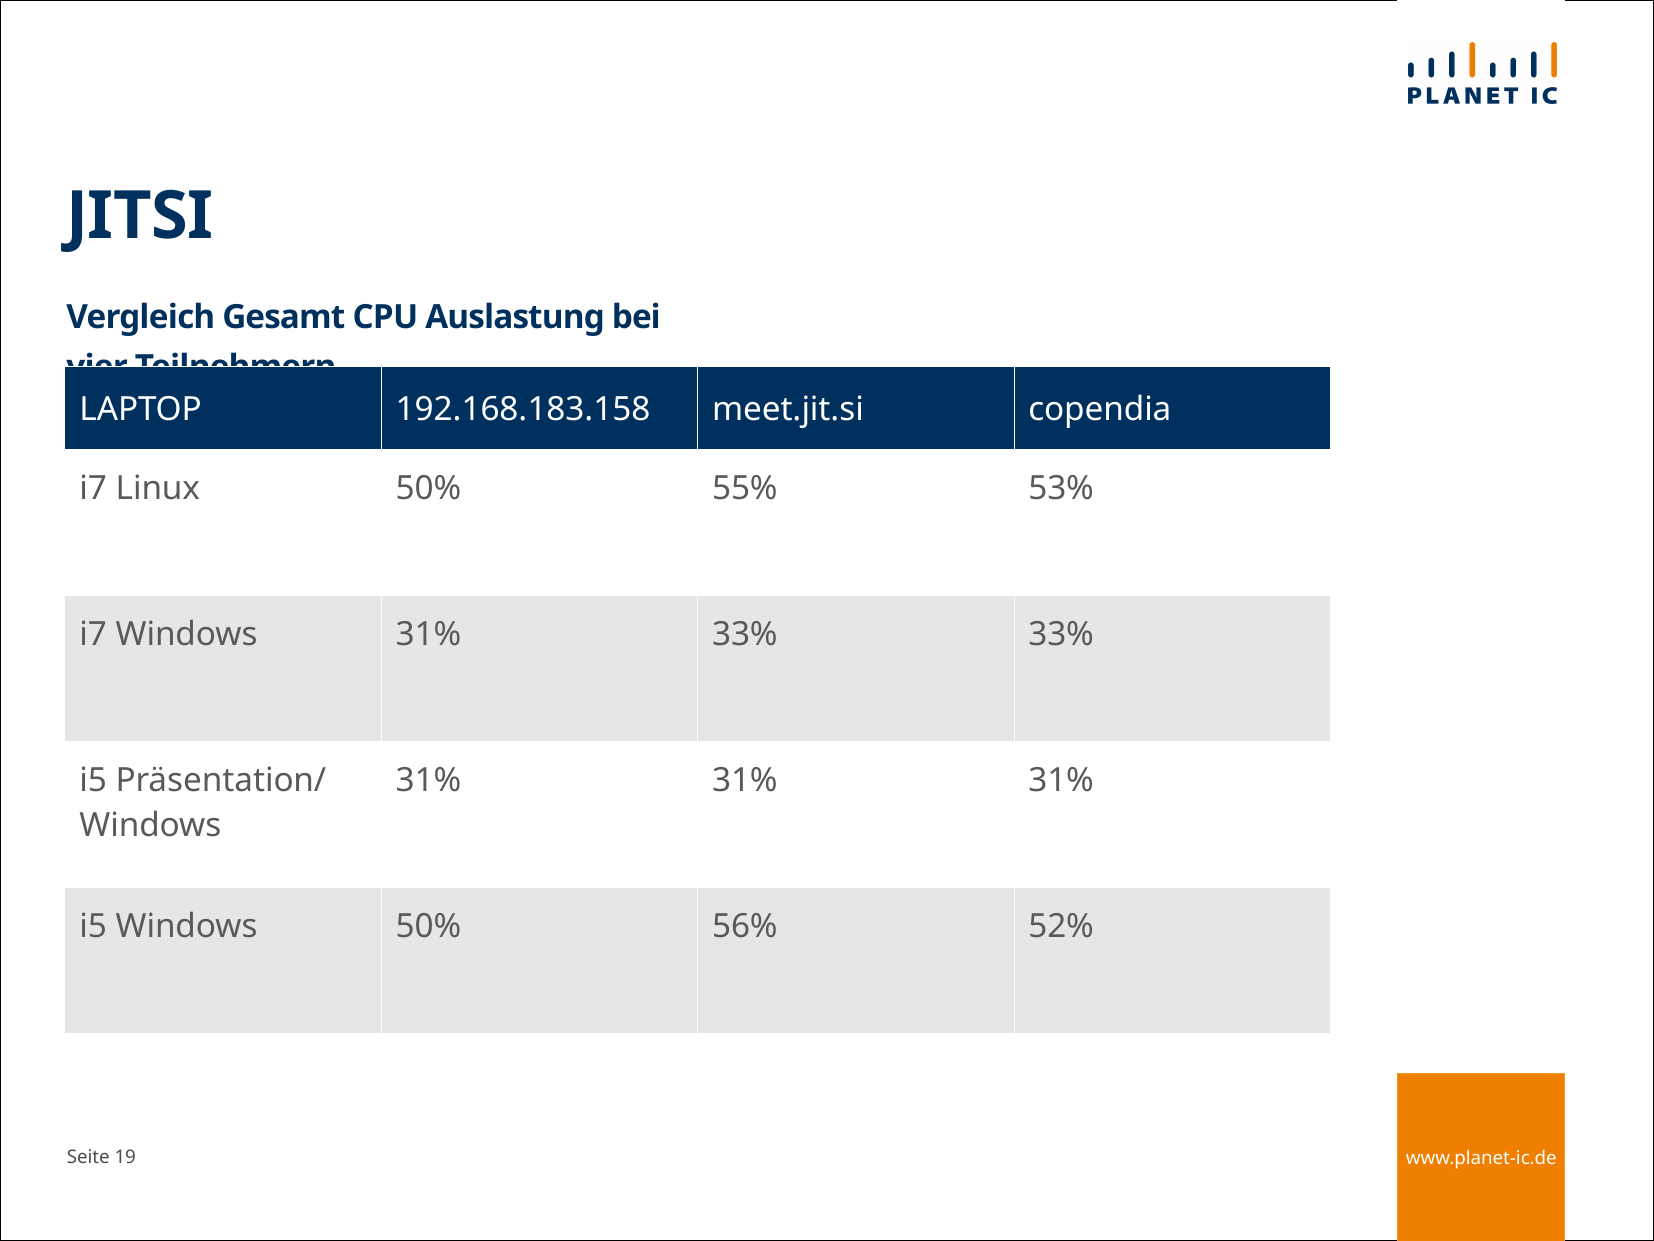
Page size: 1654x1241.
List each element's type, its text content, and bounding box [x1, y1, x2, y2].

picture [1408, 42, 1557, 104]
table_cell i7 Linux [65, 450, 381, 595]
table_cell 53% [1015, 450, 1330, 595]
table_cell 52% [1015, 888, 1330, 1033]
table_cell 31% [698, 742, 1014, 887]
table_cell i7 Windows [65, 596, 381, 741]
table_cell 33% [1015, 596, 1330, 741]
table_cell 33% [698, 596, 1014, 741]
table_cell 31% [1015, 742, 1330, 887]
table_cell 56% [698, 888, 1014, 1033]
table_cell i5 Windows [65, 888, 381, 1033]
table_header meet.jit.si [698, 367, 1014, 449]
text_box Vergleich Gesamt CPU Auslastung bei vier Teilnehmern [66, 288, 669, 339]
table_cell 50% [382, 888, 697, 1033]
table_cell i5 Präsentation/ Windows [65, 742, 381, 887]
table_header copendia [1015, 367, 1330, 449]
table_cell 55% [698, 450, 1014, 595]
table_cell 50% [382, 450, 697, 595]
table_cell 31% [382, 742, 697, 887]
table_header LAPTOP [65, 367, 381, 449]
table_cell 31% [382, 596, 697, 741]
text_box JITSI [66, 166, 1332, 231]
table_header 192.168.183.158 [382, 367, 697, 449]
